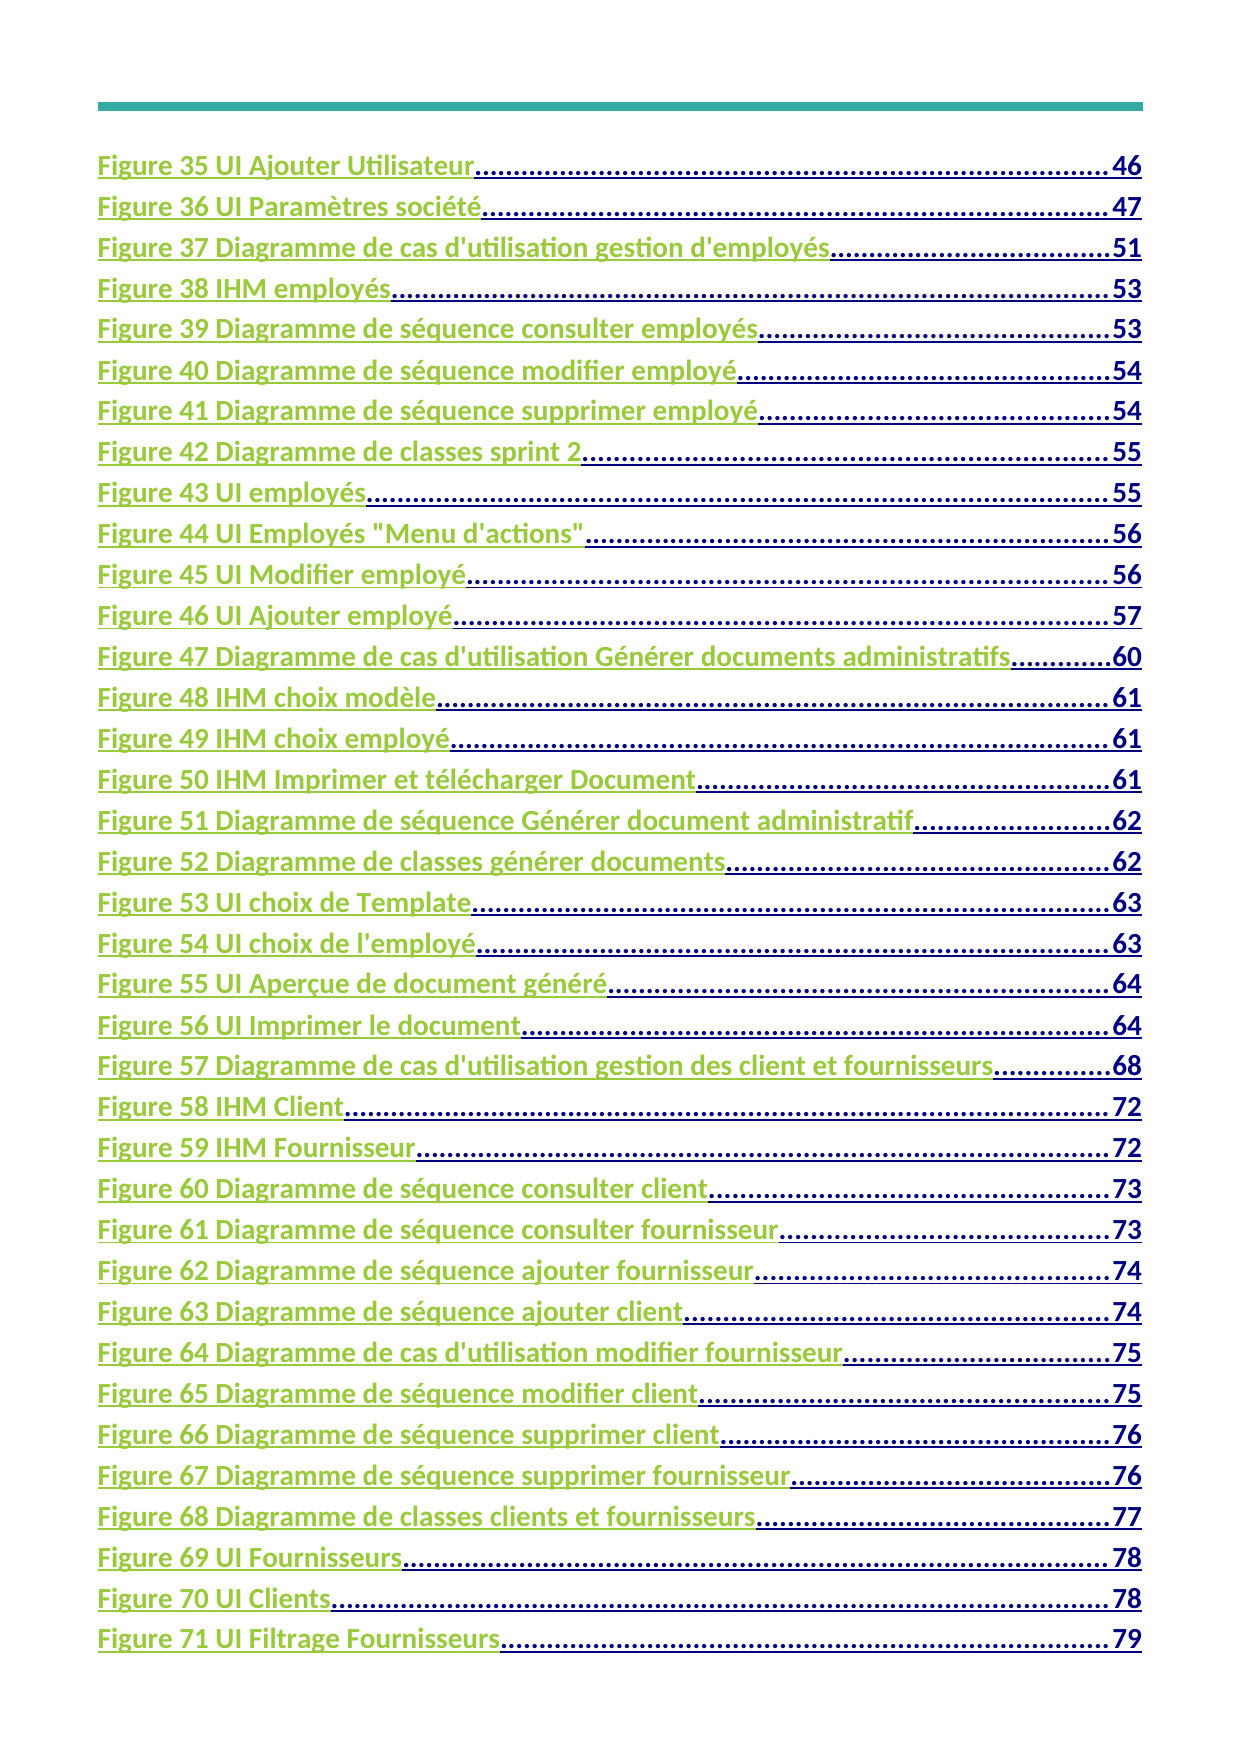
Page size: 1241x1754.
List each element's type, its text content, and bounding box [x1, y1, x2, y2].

text Figure 55 UI Aperçue de document généré 64 [97, 966, 1143, 1001]
text Figure 57 Diagramme de cas d'utilisation gestion des client et fournisseurs 68 [97, 1047, 1143, 1083]
text Figure 42 Diagramme de classes sprint 2 55 [97, 433, 1143, 469]
text Figure 51 Diagramme de séquence Générer document administratif 62 [97, 802, 1143, 837]
text Figure 69 UI Fournisseurs 78 [97, 1539, 1143, 1574]
text Figure 37 Diagramme de cas d'utilisation gestion d'employés 51 [97, 229, 1143, 264]
text Figure 62 Diagramme de séquence ajouter fournisseur 74 [97, 1252, 1143, 1288]
text Figure 53 UI choix de Template 63 [97, 884, 1143, 919]
text Figure 67 Diagramme de séquence supprimer fournisseur 76 [97, 1457, 1143, 1492]
text Figure 36 UI Paramètres société 47 [97, 188, 1143, 223]
text Figure 60 Diagramme de séquence consulter client 73 [97, 1170, 1143, 1206]
text Figure 50 IHM Imprimer et télécharger Document 61 [97, 761, 1143, 797]
text Figure 49 IHM choix employé 61 [97, 720, 1143, 756]
text Figure 68 Diagramme de classes clients et fournisseurs 77 [97, 1498, 1143, 1533]
text Figure 54 UI choix de l'employé 63 [97, 925, 1143, 960]
text Figure 41 Diagramme de séquence supprimer employé 54 [97, 392, 1143, 428]
text Figure 43 UI employés 55 [97, 474, 1143, 510]
text Figure 64 Diagramme de cas d'utilisation modifier fournisseur 75 [97, 1334, 1143, 1370]
text Figure 46 UI Ajouter employé 57 [97, 597, 1143, 633]
text Figure 61 Diagramme de séquence consulter fournisseur 73 [97, 1211, 1143, 1247]
text Figure 45 UI Modifier employé 56 [97, 556, 1143, 592]
text Figure 65 Diagramme de séquence modifier client 75 [97, 1375, 1143, 1411]
text Figure 47 Diagramme de cas d'utilisation Générer documents administratifs 60 [97, 638, 1143, 674]
text Figure 48 IHM choix modèle 61 [97, 679, 1143, 715]
text Figure 40 Diagramme de séquence modifier employé 54 [97, 352, 1143, 387]
text Figure 35 UI Ajouter Utilisateur 46 [97, 147, 1143, 182]
text Figure 70 UI Clients 78 [97, 1580, 1143, 1615]
text Figure 66 Diagramme de séquence supprimer client 76 [97, 1416, 1143, 1452]
text Figure 44 UI Employés "Menu d'actions" 56 [97, 515, 1143, 551]
text Figure 71 UI Filtrage Fournisseurs 79 [97, 1621, 1143, 1656]
text Figure 56 UI Imprimer le document 64 [97, 1007, 1143, 1042]
text Figure 52 Diagramme de classes générer documents 62 [97, 843, 1143, 878]
text Figure 38 IHM employés 53 [97, 270, 1143, 305]
text Figure 59 IHM Fournisseur 72 [97, 1129, 1143, 1165]
text Figure 58 IHM Client 72 [97, 1088, 1143, 1124]
text Figure 63 Diagramme de séquence ajouter client 74 [97, 1293, 1143, 1329]
text Figure 39 Diagramme de séquence consulter employés 53 [97, 311, 1143, 346]
